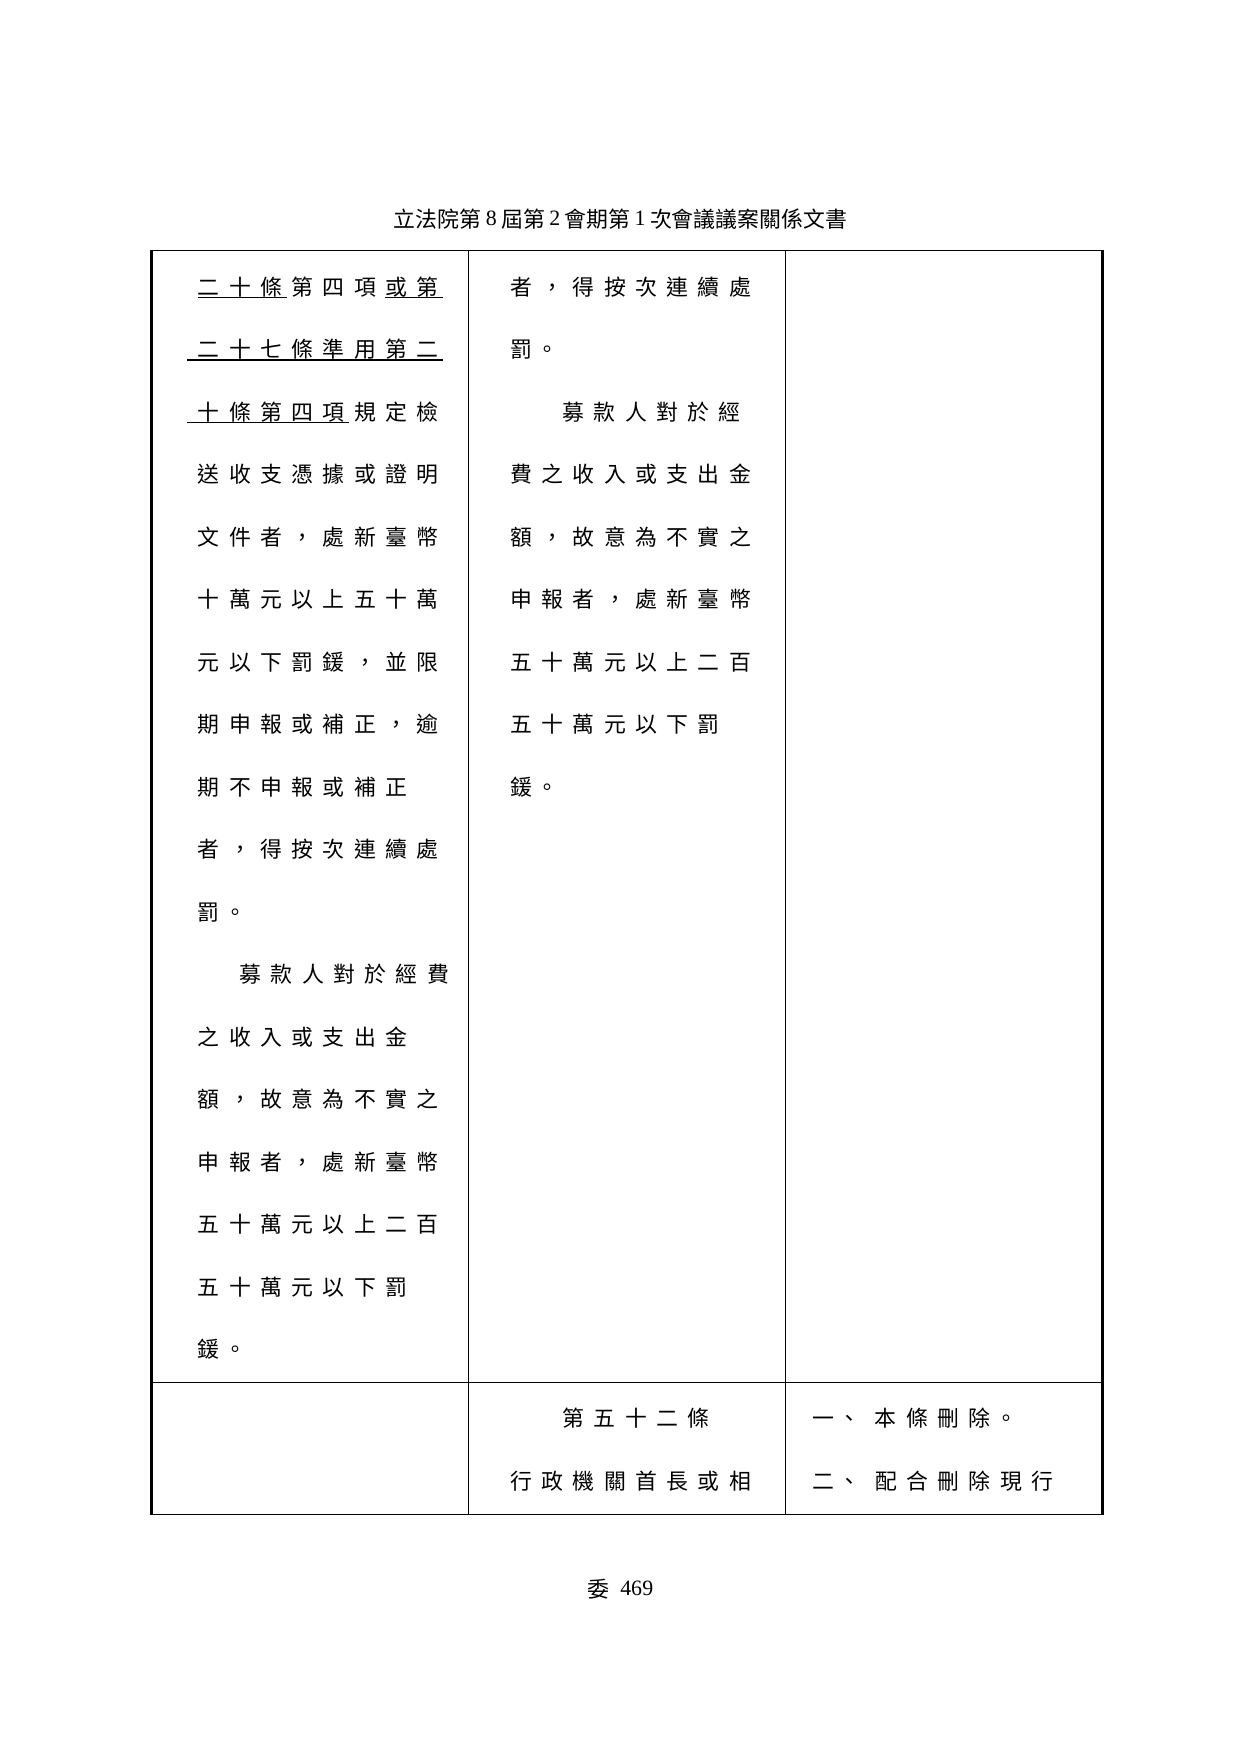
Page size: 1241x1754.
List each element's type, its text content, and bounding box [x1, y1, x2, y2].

table_cell 一、本條刪除。 二、配合刪除現行 [786, 1383, 1101, 1514]
table_cell 二十條第四項或第二十七條準用第二十條第四項規定檢送收支憑據或證明文件者，處新臺幣十萬元以上五十萬元以下罰鍰，並限期申報或補正，逾期不申報或補正者，得按次連續處罰。 募款人對於經費之收入或支出金額，故意為不實之申報者，處新臺幣五十萬元以上二百五十萬元以下罰鍰。 [153, 251, 468, 1382]
table_cell [153, 1383, 468, 1514]
table_cell 第五十二條 行政機關首長或相 [469, 1383, 785, 1514]
table_cell 者，得按次連續處罰。 募款人對於經費之收入或支出金額，故意為不實之申報者，處新臺幣五十萬元以上二百五十萬元以下罰鍰。 [469, 251, 785, 1382]
table_cell [786, 251, 1101, 1382]
